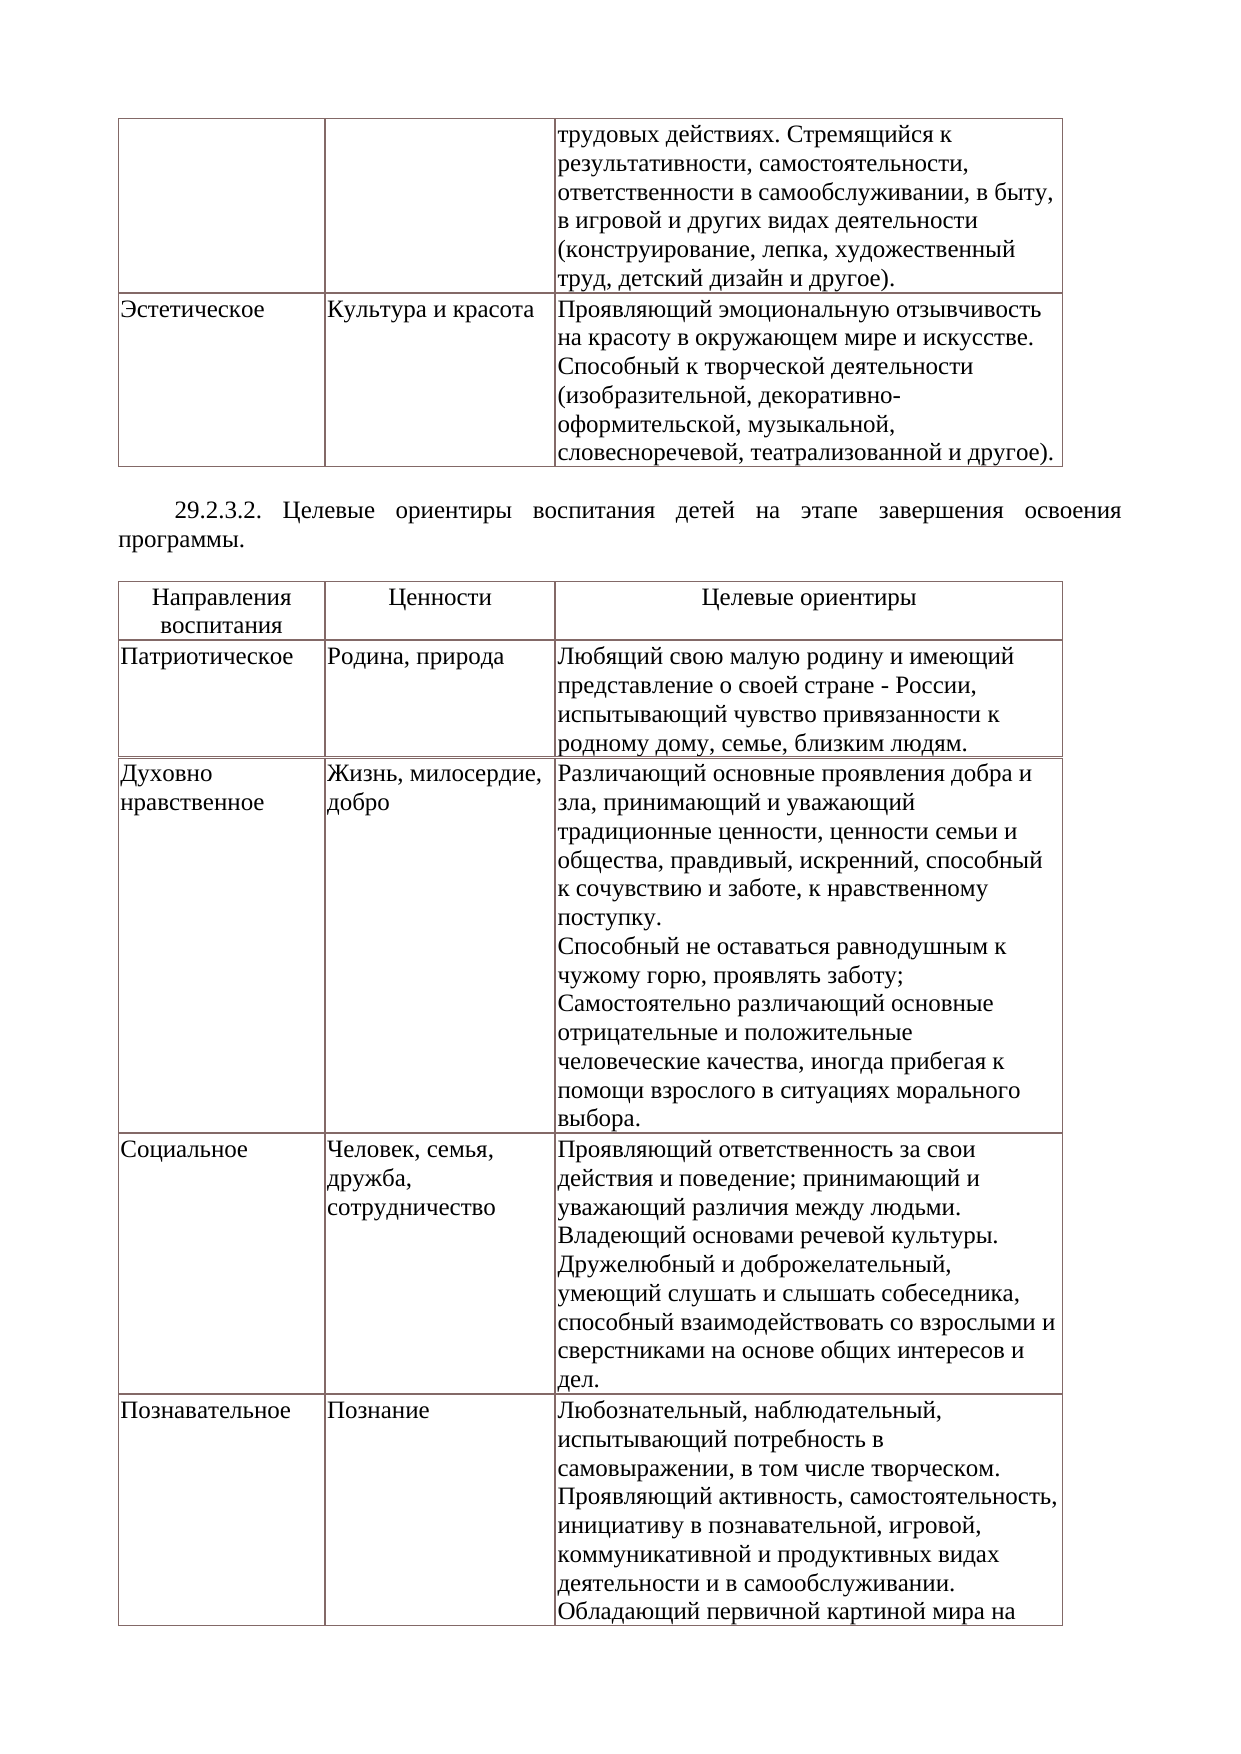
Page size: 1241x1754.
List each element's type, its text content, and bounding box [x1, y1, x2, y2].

table_cell Культура и красота [326, 294, 554, 466]
table_cell Патриотическое [119, 641, 324, 756]
table_cell Проявляющий эмоциональную отзывчивость на красоту в окружающем мире и искусстве. Способный к творческой деятельности (изобразительной, декоративно-оформительской, музыкальной, словесноречевой, театрализованной и другое). [556, 294, 1062, 466]
table_cell Человек, семья, дружба, сотрудничество [326, 1134, 554, 1393]
table_cell Эстетическое [119, 294, 324, 466]
table_cell трудовых действиях. Стремящийся к результативности, самостоятельности, ответственности в самообслуживании, в быту, в игровой и других видах деятельности (конструирование, лепка, художественный труд, детский дизайн и другое). [556, 119, 1062, 292]
table_header Целевые ориентиры [556, 582, 1062, 639]
table_cell [326, 119, 554, 292]
table_cell [119, 119, 324, 292]
table_cell Различающий основные проявления добра и зла, принимающий и уважающий традиционные ценности, ценности семьи и общества, правдивый, искренний, способный к сочувствию и заботе, к нравственному поступку. Способный не оставаться равнодушным к чужому горю, проявлять заботу; Самостоятельно различающий основные отрицательные и положительные человеческие качества, иногда прибегая к помощи взрослого в ситуациях морального выбора. [556, 759, 1062, 1132]
table_cell Жизнь, милосердие, добро [326, 759, 554, 1132]
table_cell Проявляющий ответственность за свои действия и поведение; принимающий и уважающий различия между людьми. Владеющий основами речевой культуры. Дружелюбный и доброжелательный, умеющий слушать и слышать собеседника, способный взаимодействовать со взрослыми и сверстниками на основе общих интересов и дел. [556, 1134, 1062, 1393]
table_header Ценности [326, 582, 554, 639]
table_cell Родина, природа [326, 641, 554, 756]
table_cell Любознательный, наблюдательный, испытывающий потребность в самовыражении, в том числе творческом. Проявляющий активность, самостоятельность, инициативу в познавательной, игровой, коммуникативной и продуктивных видах деятельности и в самообслуживании. Обладающий первичной картиной мира на [556, 1395, 1062, 1625]
table_header Направления воспитания [119, 582, 324, 639]
table_cell Познание [326, 1395, 554, 1625]
table_cell Любящий свою малую родину и имеющий представление о своей стране - России, испытывающий чувство привязанности к родному дому, семье, близким людям. [556, 641, 1062, 756]
text 29.2.3.2. Целевые ориентиры воспитания детей на этапе завершения освоения программы. [118, 495, 1122, 553]
table_cell Познавательное [119, 1395, 324, 1625]
table_cell Социальное [119, 1134, 324, 1393]
table_cell Духовно нравственное [119, 759, 324, 1132]
